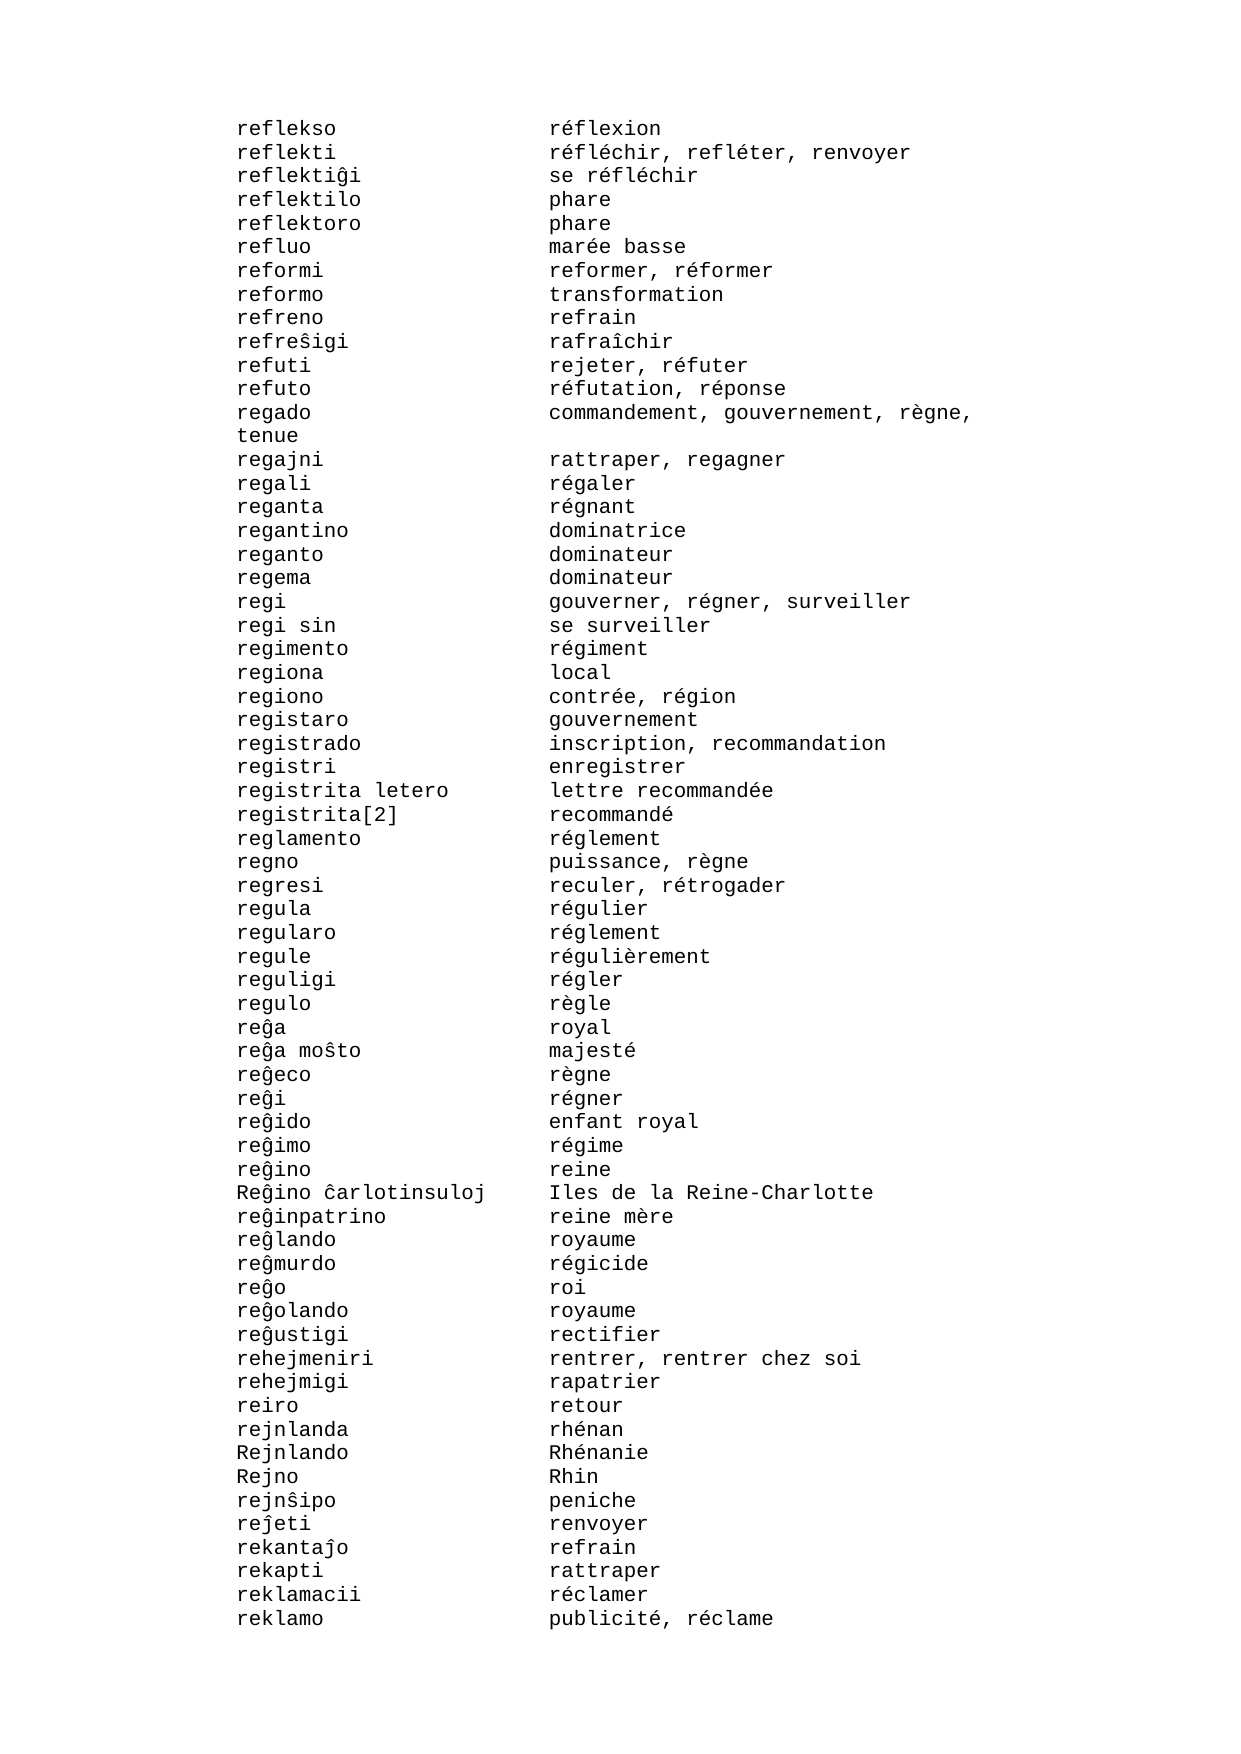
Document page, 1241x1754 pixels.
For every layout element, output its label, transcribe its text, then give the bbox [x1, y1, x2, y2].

text reganto dominateur [236, 544, 1004, 567]
text reĝeco règne [236, 1064, 1004, 1088]
text reflekso réflexion [236, 118, 1004, 142]
text regema dominateur [236, 567, 1004, 591]
text reĝlando royaume [236, 1229, 1004, 1253]
text rekapti rattraper [236, 1561, 1004, 1584]
text regimento régiment [236, 638, 1004, 662]
text rehejmigi rapatrier [236, 1371, 1004, 1395]
text regiona local [236, 662, 1004, 686]
text refreno refrain [236, 307, 1004, 331]
text reformo transformation [236, 284, 1004, 307]
text Rejno Rhin [236, 1466, 1004, 1489]
text regali régaler [236, 473, 1004, 496]
text regresi reculer, rétrogader [236, 875, 1004, 898]
text reĝa royal [236, 1017, 1004, 1040]
text reflektoro phare [236, 213, 1004, 236]
text reganta régnant [236, 496, 1004, 520]
text refluo marée basse [236, 236, 1004, 260]
text reĝido enfant royal [236, 1111, 1004, 1135]
text reformi reformer, réformer [236, 260, 1004, 284]
text reĝustigi rectifier [236, 1324, 1004, 1348]
text rejnlanda rhénan [236, 1419, 1004, 1442]
text reĝa moŝto majesté [236, 1040, 1004, 1064]
text reklamacii réclamer [236, 1584, 1004, 1608]
text registaro gouvernement [236, 709, 1004, 733]
text reĝmurdo régicide [236, 1253, 1004, 1277]
text rejnŝipo peniche [236, 1489, 1004, 1513]
text reĝimo régime [236, 1135, 1004, 1158]
text rekantaĵo refrain [236, 1537, 1004, 1561]
text reĝolando royaume [236, 1300, 1004, 1324]
text registrita letero lettre recommandée [236, 780, 1004, 804]
text regula régulier [236, 898, 1004, 922]
text reĵeti renvoyer [236, 1513, 1004, 1537]
text registrado inscription, recommandation [236, 733, 1004, 757]
text reflektiĝi se réfléchir [236, 165, 1004, 189]
text reflekti réfléchir, refléter, renvoyer [236, 142, 1004, 165]
text regi gouverner, régner, surveiller [236, 591, 1004, 615]
text reĝi régner [236, 1088, 1004, 1111]
text refuto réfutation, réponse [236, 378, 1004, 402]
text reklamo publicité, réclame [236, 1608, 1004, 1631]
text regulo règle [236, 993, 1004, 1017]
text reĝo roi [236, 1277, 1004, 1300]
text refreŝigi rafraîchir [236, 331, 1004, 354]
text regi sin se surveiller [236, 615, 1004, 638]
text refuti rejeter, réfuter [236, 354, 1004, 378]
text regado commandement, gouvernement, règne, tenue [236, 402, 1004, 449]
text regule régulièrement [236, 946, 1004, 969]
text rehejmeniri rentrer, rentrer chez soi [236, 1348, 1004, 1371]
text regajni rattraper, regagner [236, 449, 1004, 473]
text registrita[2] recommandé [236, 804, 1004, 827]
text reiro retour [236, 1395, 1004, 1419]
text Rejnlando Rhénanie [236, 1442, 1004, 1466]
text regantino dominatrice [236, 520, 1004, 544]
text reĝinpatrino reine mère [236, 1206, 1004, 1229]
text Reĝino ĉarlotinsuloj Iles de la Reine-Charlotte [236, 1182, 1004, 1206]
text registri enregistrer [236, 757, 1004, 780]
text regularo réglement [236, 922, 1004, 946]
text reflektilo phare [236, 189, 1004, 213]
text reglamento réglement [236, 827, 1004, 851]
text regiono contrée, région [236, 686, 1004, 709]
text reguligi régler [236, 969, 1004, 993]
text regno puissance, règne [236, 851, 1004, 875]
text reĝino reine [236, 1158, 1004, 1182]
